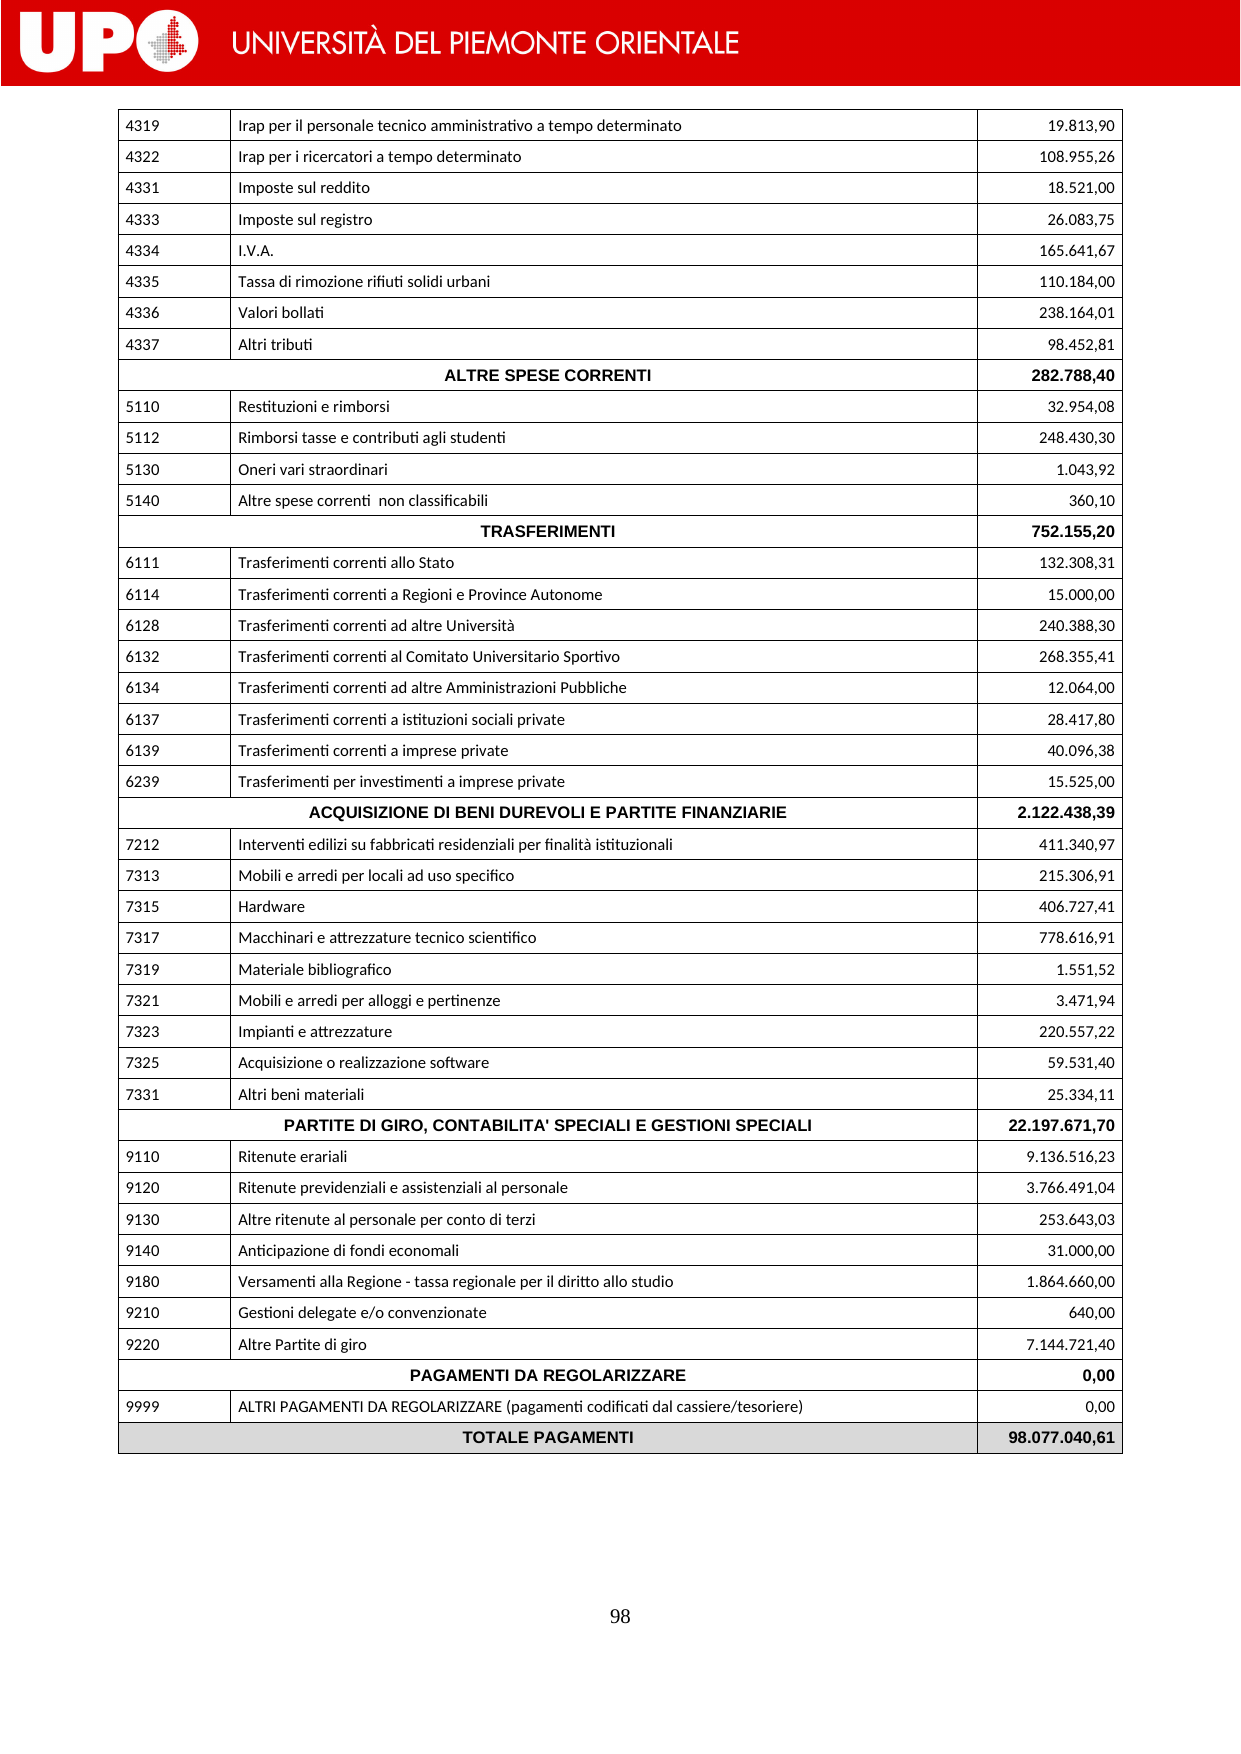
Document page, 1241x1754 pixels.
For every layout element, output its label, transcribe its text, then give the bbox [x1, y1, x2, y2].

table_cell Trasferimenti correnti ad altre Amministrazioni Pubbliche [231, 673, 977, 703]
table_cell 15.525,00 [978, 766, 1122, 797]
table_cell 6137 [119, 704, 230, 734]
table_cell Tassa di rimozione rifiuti solidi urbani [231, 266, 977, 297]
table_cell Altri tributi [231, 329, 977, 359]
table_cell TOTALE PAGAMENTI [119, 1423, 977, 1453]
table_cell Altre ritenute al personale per conto di terzi [231, 1204, 977, 1234]
table_cell 215.306,91 [978, 860, 1122, 890]
table_cell 7.144.721,40 [978, 1329, 1122, 1359]
table_cell 360,10 [978, 485, 1122, 515]
table_cell 0,00 [978, 1360, 1122, 1390]
table_cell 28.417,80 [978, 704, 1122, 734]
table_cell Mobili e arredi per alloggi e pertinenze [231, 985, 977, 1015]
table_cell 5112 [119, 423, 230, 453]
table_cell 220.557,22 [978, 1016, 1122, 1047]
table_cell 9220 [119, 1329, 230, 1359]
table_cell 7319 [119, 954, 230, 984]
table_cell 640,00 [978, 1298, 1122, 1328]
table_cell ACQUISIZIONE DI BENI DUREVOLI E PARTITE FINANZIARIE [119, 798, 977, 828]
table_cell 40.096,38 [978, 735, 1122, 765]
table_cell Mobili e arredi per locali ad uso specifico [231, 860, 977, 890]
table_cell 3.766.491,04 [978, 1173, 1122, 1203]
table_cell PARTITE DI GIRO, CONTABILITA' SPECIALI E GESTIONI SPECIALI [119, 1110, 977, 1140]
table_cell 253.643,03 [978, 1204, 1122, 1234]
table_cell 7212 [119, 829, 230, 859]
table_cell 7331 [119, 1079, 230, 1109]
table_cell 15.000,00 [978, 579, 1122, 609]
table_cell 12.064,00 [978, 673, 1122, 703]
table_cell Oneri vari straordinari [231, 454, 977, 484]
table_cell 9140 [119, 1235, 230, 1265]
table_cell 32.954,08 [978, 391, 1122, 422]
table_cell 4336 [119, 298, 230, 328]
table_cell 4322 [119, 141, 230, 172]
table_cell 4331 [119, 173, 230, 203]
table_cell Altre spese correnti non classificabili [231, 485, 977, 515]
table_cell 7325 [119, 1048, 230, 1078]
table_cell TRASFERIMENTI [119, 516, 977, 547]
table_cell 268.355,41 [978, 641, 1122, 672]
table_cell 282.788,40 [978, 360, 1122, 390]
table_cell 7323 [119, 1016, 230, 1047]
table_cell Irap per i ricercatori a tempo determinato [231, 141, 977, 172]
table_cell 406.727,41 [978, 891, 1122, 922]
table_cell Acquisizione o realizzazione software [231, 1048, 977, 1078]
table_cell Restituzioni e rimborsi [231, 391, 977, 422]
table_cell 6239 [119, 766, 230, 797]
table_cell 7321 [119, 985, 230, 1015]
table_cell 0,00 [978, 1391, 1122, 1422]
table_cell 4319 [119, 110, 230, 140]
table_cell Imposte sul registro [231, 204, 977, 234]
table_cell Trasferimenti correnti ad altre Università [231, 610, 977, 640]
table_cell 1.864.660,00 [978, 1266, 1122, 1297]
table_cell 1.043,92 [978, 454, 1122, 484]
table_cell 9130 [119, 1204, 230, 1234]
table_cell PAGAMENTI DA REGOLARIZZARE [119, 1360, 977, 1390]
table_cell 778.616,91 [978, 923, 1122, 953]
table_cell 98.077.040,61 [978, 1423, 1122, 1453]
table_cell 6111 [119, 548, 230, 578]
table_cell 9210 [119, 1298, 230, 1328]
table_cell 5110 [119, 391, 230, 422]
table_cell 6114 [119, 579, 230, 609]
table_cell Trasferimenti per investimenti a imprese private [231, 766, 977, 797]
table_cell Trasferimenti correnti al Comitato Universitario Sportivo [231, 641, 977, 672]
table_cell 26.083,75 [978, 204, 1122, 234]
table_cell 7313 [119, 860, 230, 890]
table_cell Materiale bibliografico [231, 954, 977, 984]
table_cell Imposte sul reddito [231, 173, 977, 203]
table_cell 2.122.438,39 [978, 798, 1122, 828]
table_cell 752.155,20 [978, 516, 1122, 547]
table_cell 18.521,00 [978, 173, 1122, 203]
table_cell 248.430,30 [978, 423, 1122, 453]
table_cell 19.813,90 [978, 110, 1122, 140]
table_cell Irap per il personale tecnico amministrativo a tempo determinato [231, 110, 977, 140]
table_cell Hardware [231, 891, 977, 922]
table_cell Versamenti alla Regione - tassa regionale per il diritto allo studio [231, 1266, 977, 1297]
table_cell 7317 [119, 923, 230, 953]
table_cell Trasferimenti correnti a imprese private [231, 735, 977, 765]
table_cell Trasferimenti correnti a istituzioni sociali private [231, 704, 977, 734]
table_cell Altre Partite di giro [231, 1329, 977, 1359]
table_cell 4333 [119, 204, 230, 234]
table_cell 1.551,52 [978, 954, 1122, 984]
table_cell 9999 [119, 1391, 230, 1422]
table_cell 22.197.671,70 [978, 1110, 1122, 1140]
table_cell 4334 [119, 235, 230, 265]
table_cell Rimborsi tasse e contributi agli studenti [231, 423, 977, 453]
table_cell 6134 [119, 673, 230, 703]
table_cell 238.164,01 [978, 298, 1122, 328]
table_cell 25.334,11 [978, 1079, 1122, 1109]
table_cell 108.955,26 [978, 141, 1122, 172]
table_cell Gestioni delegate e/o convenzionate [231, 1298, 977, 1328]
table_cell 98.452,81 [978, 329, 1122, 359]
table_cell Impianti e attrezzature [231, 1016, 977, 1047]
table_cell Altri beni materiali [231, 1079, 977, 1109]
table_cell 3.471,94 [978, 985, 1122, 1015]
table_cell 6132 [119, 641, 230, 672]
table_cell 240.388,30 [978, 610, 1122, 640]
table_cell 5140 [119, 485, 230, 515]
table_cell I.V.A. [231, 235, 977, 265]
table_cell Valori bollati [231, 298, 977, 328]
table_cell ALTRI PAGAMENTI DA REGOLARIZZARE (pagamenti codificati dal cassiere/tesoriere) [231, 1391, 977, 1422]
table_cell 31.000,00 [978, 1235, 1122, 1265]
table_cell 9120 [119, 1173, 230, 1203]
table_cell 59.531,40 [978, 1048, 1122, 1078]
table_cell 4337 [119, 329, 230, 359]
table_cell 7315 [119, 891, 230, 922]
table_cell 165.641,67 [978, 235, 1122, 265]
table_cell 6139 [119, 735, 230, 765]
table_cell Trasferimenti correnti a Regioni e Province Autonome [231, 579, 977, 609]
table_cell 132.308,31 [978, 548, 1122, 578]
table_cell ALTRE SPESE CORRENTI [119, 360, 977, 390]
table_cell 6128 [119, 610, 230, 640]
table_cell 4335 [119, 266, 230, 297]
table_cell 9180 [119, 1266, 230, 1297]
table_cell 110.184,00 [978, 266, 1122, 297]
table_cell Ritenute erariali [231, 1141, 977, 1172]
table_cell Ritenute previdenziali e assistenziali al personale [231, 1173, 977, 1203]
table_cell Anticipazione di fondi economali [231, 1235, 977, 1265]
table_cell Trasferimenti correnti allo Stato [231, 548, 977, 578]
table_cell Interventi edilizi su fabbricati residenziali per finalità istituzionali [231, 829, 977, 859]
table_cell 411.340,97 [978, 829, 1122, 859]
table_cell 5130 [119, 454, 230, 484]
table_cell Macchinari e attrezzature tecnico scientifico [231, 923, 977, 953]
table_cell 9.136.516,23 [978, 1141, 1122, 1172]
table_cell 9110 [119, 1141, 230, 1172]
